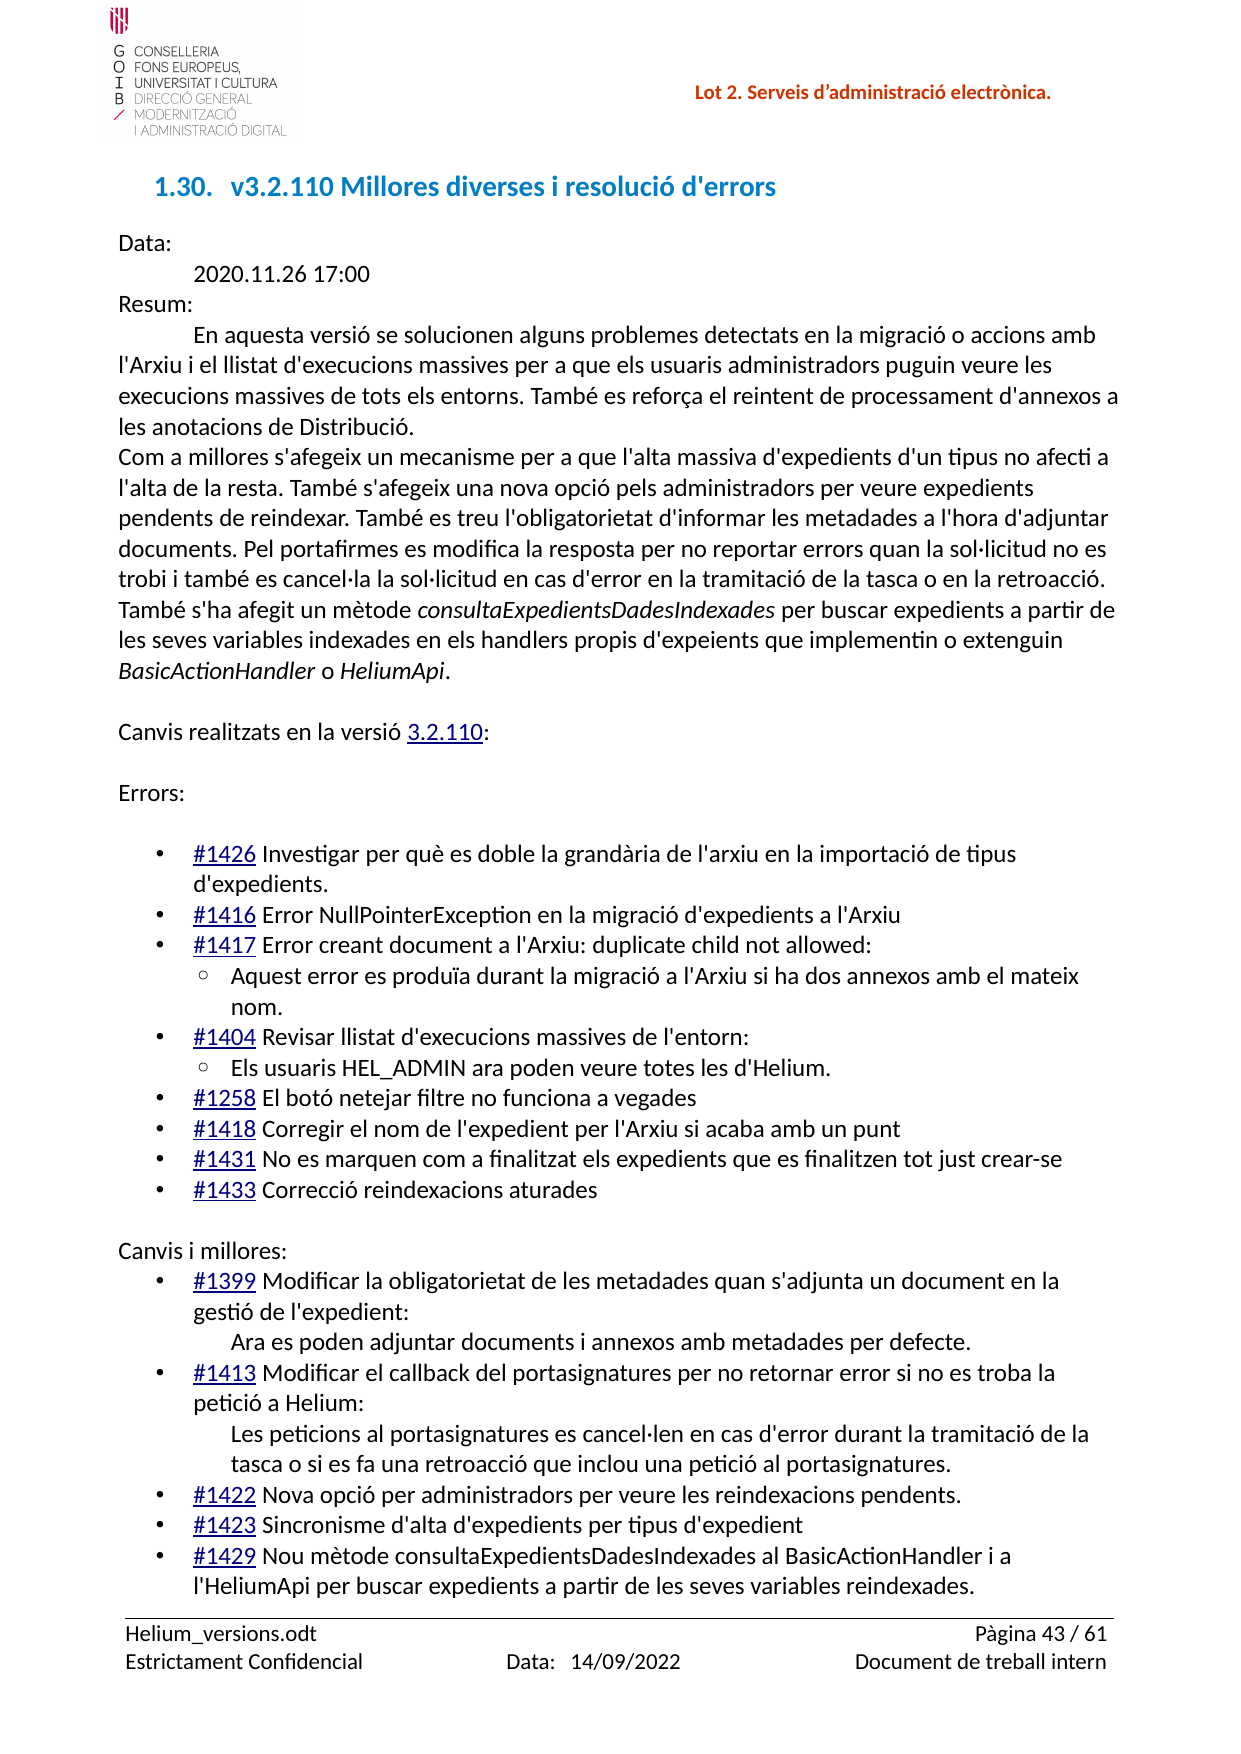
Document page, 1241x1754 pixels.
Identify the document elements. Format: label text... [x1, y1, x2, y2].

list #1429 Nou mètode consultaExpedientsDadesIndexades al BasicActionHandler i a l'HeliumApi per buscar expedients a partir de les seves variables reindexades. [156, 1540, 1122, 1601]
list #1413 Modificar el callback del portasignatures per no retornar error si no es troba la petició a Helium: [156, 1357, 1122, 1418]
text Data: [118, 228, 1122, 258]
picture [100, 0, 297, 144]
list #1422 Nova opció per administradors per veure les reindexacions pendents. [156, 1479, 1122, 1509]
list #1399 Modificar la obligatorietat de les metadades quan s'adjunta un document en la gestió de l'expedient: [156, 1265, 1122, 1326]
list #1433 Correcció reindexacions aturades [156, 1174, 1122, 1204]
list Les peticions al portasignatures es cancel·len en cas d'error durant la tramitació de la tasca o si es fa una retroacció que inclou una petició al portasignatures. [193, 1418, 1122, 1479]
text Com a millores s'afegeix un mecanisme per a que l'alta massiva d'expedients d'un tipus no afecti a l'alta de la resta. També s'afegeix una nova opció pels administradors per veure expedients pendents de reindexar. També es treu l'obligatorietat d'informar les metadades a l'hora d'adjuntar documents. Pel portafirmes es modifica la resposta per no reportar errors quan la sol·licitud no es trobi i també es cancel·la la sol·licitud en cas d'error en la tramitació de la tasca o en la retroacció. També s'ha afegit un mètode consultaExpedientsDadesIndexades per buscar expedients a partir de les seves variables indexades en els handlers propis d'expeients que implementin o extenguin BasicActionHandler o HeliumApi. [118, 441, 1122, 685]
list #1431 No es marquen com a finalitzat els expedients que es finalitzen tot just crear-se [156, 1143, 1122, 1174]
text 2020.11.26 17:00 [118, 258, 1122, 289]
text En aquesta versió se solucionen alguns problemes detectats en la migració o accions amb l'Arxiu i el llistat d'execucions massives per a que els usuaris administradors puguin veure les execucions massives de tots els entorns. També es reforça el reintent de processament d'annexos a les anotacions de Distribució. [118, 319, 1122, 441]
list #1426 Investigar per què es doble la grandària de l'arxiu en la importació de tipus d'expedients. [156, 838, 1122, 899]
text Errors: [118, 777, 1122, 807]
list Ara es poden adjuntar documents i annexos amb metadades per defecte. [193, 1326, 1122, 1357]
subtitle v3.2.110 Millores diverses i resolució d'errors [153, 168, 1122, 204]
list Els usuaris HEL_ADMIN ara poden veure totes les d'Helium. [193, 1052, 1122, 1082]
list #1417 Error creant document a l'Arxiu: duplicate child not allowed: [156, 929, 1122, 960]
list Aquest error es produïa durant la migració a l'Arxiu si ha dos annexos amb el mateix nom. [193, 960, 1122, 1021]
text Resum: [118, 289, 1122, 319]
list #1416 Error NullPointerException en la migració d'expedients a l'Arxiu [156, 899, 1122, 929]
list #1258 El botó netejar filtre no funciona a vegades [156, 1082, 1122, 1113]
list #1423 Sincronisme d'alta d'expedients per tipus d'expedient [156, 1509, 1122, 1540]
list #1404 Revisar llistat d'execucions massives de l'entorn: [156, 1021, 1122, 1052]
text Canvis realitzats en la versió 3.2.110: [118, 716, 1122, 746]
text Canvis i millores: [118, 1235, 1122, 1265]
list #1418 Corregir el nom de l'expedient per l'Arxiu si acaba amb un punt [156, 1113, 1122, 1143]
